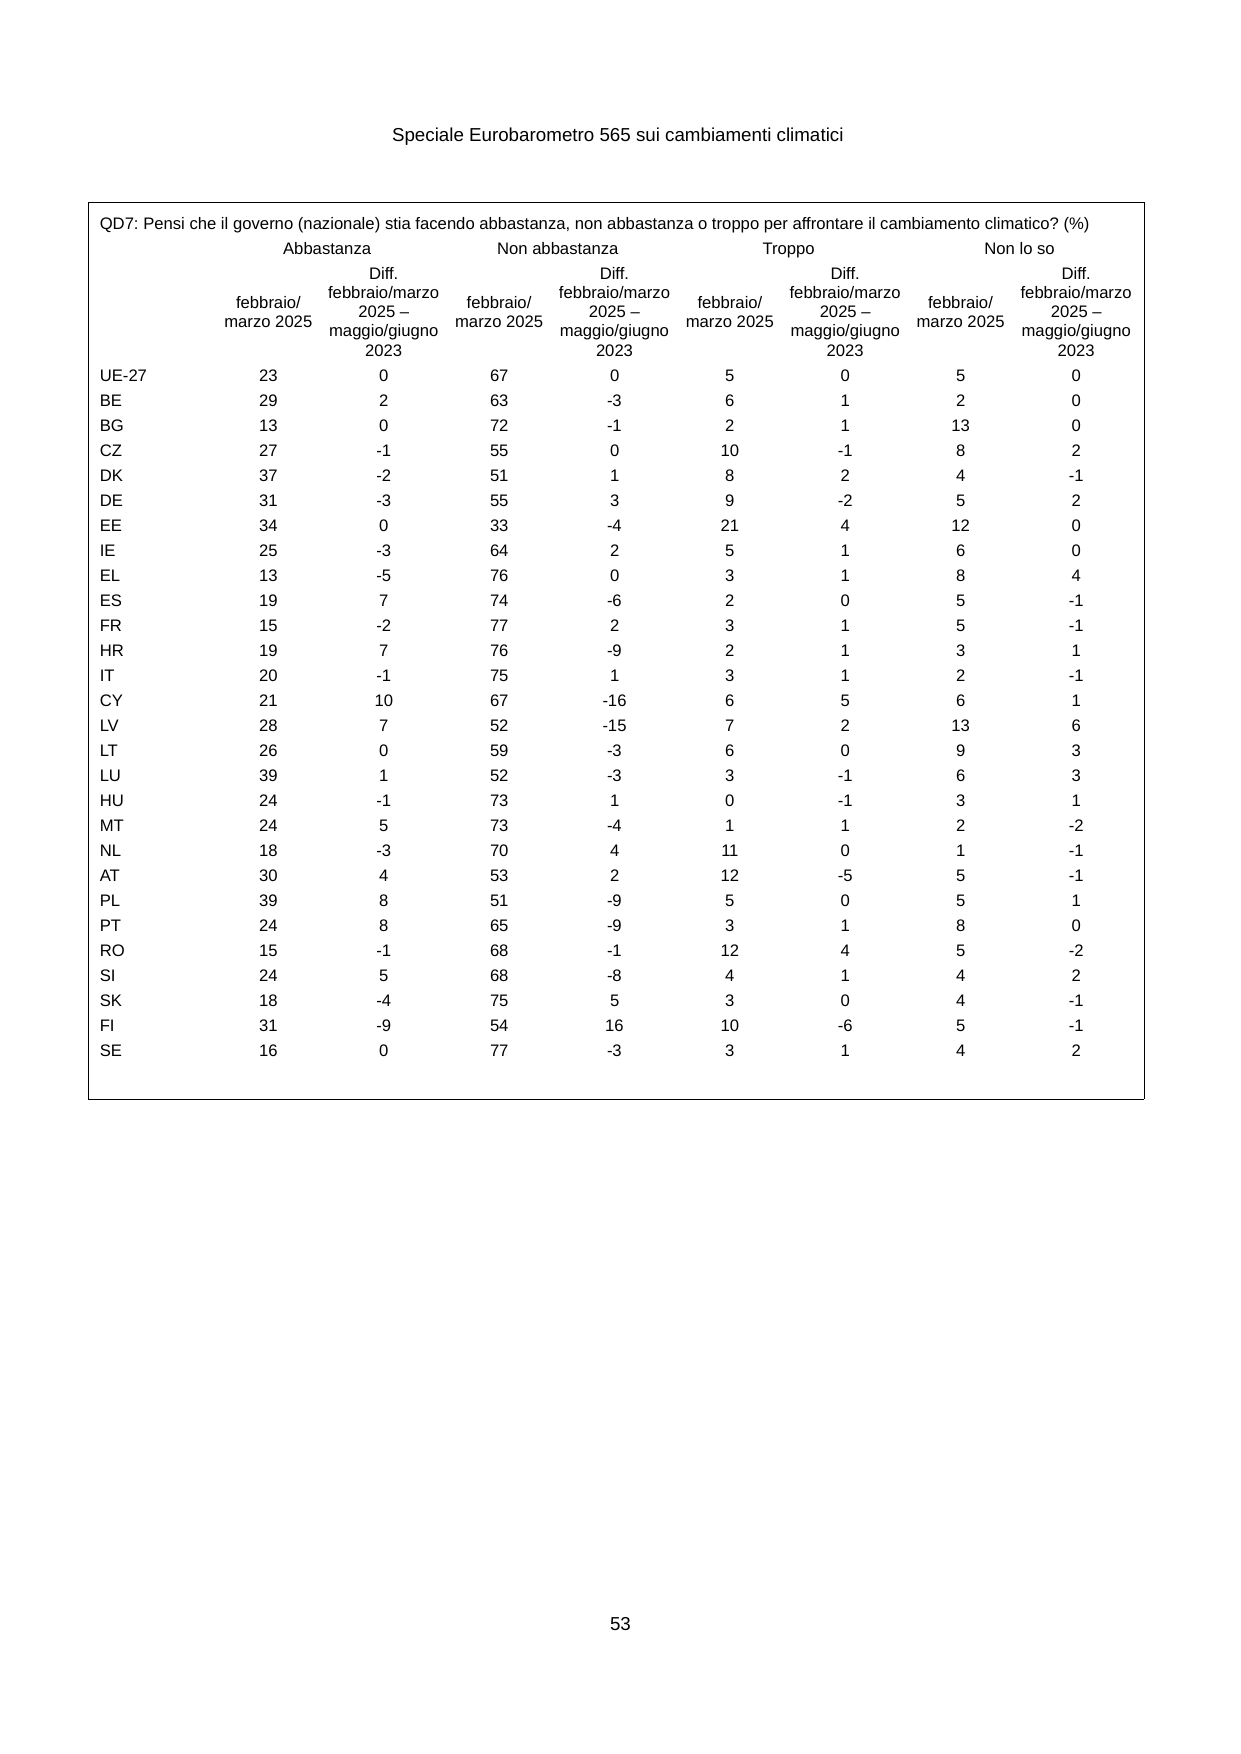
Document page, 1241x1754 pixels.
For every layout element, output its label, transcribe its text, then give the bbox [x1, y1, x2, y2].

table_cell -1 [786, 788, 904, 812]
table_cell 72 [442, 413, 556, 437]
table_cell 37 [211, 463, 325, 487]
table_cell SI [97, 963, 211, 987]
table_cell PT [97, 913, 211, 937]
table_cell -1 [325, 663, 442, 687]
table_cell 15 [211, 938, 325, 962]
table_cell -2 [1017, 938, 1135, 962]
table_cell 3 [1017, 738, 1135, 762]
table_cell 75 [442, 988, 556, 1012]
table_cell 3 [673, 613, 786, 637]
table_cell -3 [325, 838, 442, 862]
table_cell 5 [673, 888, 786, 912]
table_cell RO [97, 938, 211, 962]
table_cell 6 [673, 688, 786, 712]
table_cell 4 [556, 838, 673, 862]
table_cell 39 [211, 763, 325, 787]
table_cell 13 [211, 413, 325, 437]
table_cell 0 [786, 838, 904, 862]
table_cell 10 [673, 1013, 786, 1037]
table_cell [97, 261, 211, 362]
table_cell 29 [211, 388, 325, 412]
table_cell 4 [786, 938, 904, 962]
table_cell 24 [211, 813, 325, 837]
table_cell 5 [904, 588, 1017, 612]
table_cell BG [97, 413, 211, 437]
table_cell CZ [97, 438, 211, 462]
table_cell 7 [325, 713, 442, 737]
table_cell 24 [211, 963, 325, 987]
table_cell 0 [786, 588, 904, 612]
table_cell 1 [1017, 688, 1135, 712]
table_cell 1 [786, 563, 904, 587]
table_cell -1 [1017, 463, 1135, 487]
table_cell 7 [325, 588, 442, 612]
table_cell 65 [442, 913, 556, 937]
table_cell 20 [211, 663, 325, 687]
table_cell IE [97, 538, 211, 562]
table_cell febbraio/marzo 2025 [211, 261, 325, 362]
table_cell 55 [442, 438, 556, 462]
table_cell -1 [1017, 1013, 1135, 1037]
table_cell DE [97, 488, 211, 512]
table_cell 16 [211, 1038, 325, 1062]
table_cell 13 [211, 563, 325, 587]
table_cell MT [97, 813, 211, 837]
table_cell 4 [904, 963, 1017, 987]
table_cell AT [97, 863, 211, 887]
table_cell 1 [786, 613, 904, 637]
table_cell 27 [211, 438, 325, 462]
table_cell Diff. febbraio/marzo 2025 – maggio/giugno 2023 [325, 261, 442, 362]
table_cell 0 [786, 363, 904, 387]
table_cell 3 [1017, 763, 1135, 787]
table_cell FI [97, 1013, 211, 1037]
table_cell 59 [442, 738, 556, 762]
table_cell -6 [556, 588, 673, 612]
table_cell 2 [673, 413, 786, 437]
table_cell -1 [1017, 588, 1135, 612]
table_cell 6 [904, 763, 1017, 787]
table_cell -9 [325, 1013, 442, 1037]
table_cell -1 [1017, 863, 1135, 887]
table_cell 0 [1017, 538, 1135, 562]
table_cell 23 [211, 363, 325, 387]
table_cell 33 [442, 513, 556, 537]
table_cell 3 [673, 763, 786, 787]
table_cell FR [97, 613, 211, 637]
table_cell 0 [325, 363, 442, 387]
table_cell 5 [786, 688, 904, 712]
table_cell 12 [673, 938, 786, 962]
table_cell 64 [442, 538, 556, 562]
table_cell 4 [904, 1038, 1017, 1062]
table_cell -5 [786, 863, 904, 887]
table_cell febbraio/marzo 2025 [904, 261, 1017, 362]
table_cell 12 [904, 513, 1017, 537]
table_cell 2 [904, 663, 1017, 687]
table_cell 5 [556, 988, 673, 1012]
table_cell 0 [325, 413, 442, 437]
table_cell 2 [673, 638, 786, 662]
table_cell 3 [556, 488, 673, 512]
table_cell 51 [442, 463, 556, 487]
table_cell IT [97, 663, 211, 687]
table_cell 8 [325, 913, 442, 937]
table_cell Troppo [673, 236, 904, 261]
table_cell HU [97, 788, 211, 812]
table_cell 18 [211, 988, 325, 1012]
table_cell 74 [442, 588, 556, 612]
table_cell ES [97, 588, 211, 612]
table_cell 73 [442, 813, 556, 837]
table_cell 0 [786, 738, 904, 762]
table_cell 1 [786, 963, 904, 987]
table_cell 2 [673, 588, 786, 612]
table_cell 1 [325, 763, 442, 787]
table_cell 0 [1017, 913, 1135, 937]
table_cell 2 [904, 388, 1017, 412]
table_cell 8 [904, 563, 1017, 587]
table_cell 15 [211, 613, 325, 637]
table_cell 1 [786, 1038, 904, 1062]
table_cell 1 [1017, 888, 1135, 912]
table_cell 19 [211, 638, 325, 662]
table_cell 1 [786, 638, 904, 662]
table_cell LT [97, 738, 211, 762]
table_cell 5 [904, 938, 1017, 962]
table_cell UE-27 [97, 363, 211, 387]
table_cell 1 [673, 813, 786, 837]
table_cell 3 [673, 1038, 786, 1062]
table_cell -1 [325, 788, 442, 812]
table_cell 1 [786, 663, 904, 687]
table_cell -3 [556, 763, 673, 787]
table_header QD7: Pensi che il governo (nazionale) stia facendo abbastanza, non abbastanza o troppo per affrontare il cambiamento climatico? (%) [97, 211, 1135, 236]
table_cell 6 [904, 538, 1017, 562]
table_cell 9 [673, 488, 786, 512]
table_cell 6 [673, 738, 786, 762]
table_cell 3 [904, 638, 1017, 662]
table_cell 11 [673, 838, 786, 862]
table_cell Non lo so [904, 236, 1135, 261]
table_cell 52 [442, 763, 556, 787]
table_cell 1 [1017, 788, 1135, 812]
table_cell -1 [325, 938, 442, 962]
table_cell 10 [673, 438, 786, 462]
table_cell 75 [442, 663, 556, 687]
table_cell 0 [786, 888, 904, 912]
table_cell -2 [1017, 813, 1135, 837]
table_cell 24 [211, 913, 325, 937]
table_cell 4 [904, 463, 1017, 487]
table_cell 1 [556, 788, 673, 812]
table_cell LU [97, 763, 211, 787]
table_cell EL [97, 563, 211, 587]
table_cell 21 [211, 688, 325, 712]
table_cell 10 [325, 688, 442, 712]
table_cell 0 [786, 988, 904, 1012]
table_cell 0 [1017, 363, 1135, 387]
table_cell -2 [786, 488, 904, 512]
table_cell 67 [442, 363, 556, 387]
table_cell 6 [1017, 713, 1135, 737]
table_cell 2 [325, 388, 442, 412]
table_cell 0 [556, 363, 673, 387]
table_cell 0 [556, 563, 673, 587]
table_cell 5 [904, 613, 1017, 637]
table_cell 55 [442, 488, 556, 512]
table_cell -1 [786, 438, 904, 462]
table_cell 76 [442, 638, 556, 662]
table_cell -2 [325, 613, 442, 637]
table_cell 28 [211, 713, 325, 737]
table_cell SE [97, 1038, 211, 1062]
table_cell 12 [673, 863, 786, 887]
table_cell 0 [1017, 388, 1135, 412]
table_cell 77 [442, 1038, 556, 1062]
table_cell 7 [325, 638, 442, 662]
table_cell LV [97, 713, 211, 737]
table_cell 5 [904, 488, 1017, 512]
table_cell -1 [1017, 988, 1135, 1012]
table_cell 0 [325, 513, 442, 537]
table_cell 9 [904, 738, 1017, 762]
table_cell 6 [904, 688, 1017, 712]
table_cell 2 [1017, 1038, 1135, 1062]
table_cell 1 [786, 813, 904, 837]
table_cell -6 [786, 1013, 904, 1037]
table_cell 2 [786, 713, 904, 737]
table_cell -8 [556, 963, 673, 987]
table_cell 0 [556, 438, 673, 462]
table_cell -16 [556, 688, 673, 712]
table_cell 13 [904, 413, 1017, 437]
table_cell -1 [556, 938, 673, 962]
table_cell -3 [556, 738, 673, 762]
table_cell 2 [786, 463, 904, 487]
table_cell 2 [904, 813, 1017, 837]
table_cell -1 [325, 438, 442, 462]
table_cell 4 [786, 513, 904, 537]
table_cell 1 [786, 913, 904, 937]
table_cell febbraio/marzo 2025 [442, 261, 556, 362]
table_cell 5 [673, 538, 786, 562]
table_cell 77 [442, 613, 556, 637]
table_cell 67 [442, 688, 556, 712]
table_cell Diff. febbraio/marzo 2025 – maggio/giugno 2023 [1017, 261, 1135, 362]
table_cell -3 [556, 388, 673, 412]
table_cell 19 [211, 588, 325, 612]
table_cell 31 [211, 1013, 325, 1037]
table_cell 25 [211, 538, 325, 562]
table_cell 54 [442, 1013, 556, 1037]
table_cell 5 [904, 888, 1017, 912]
table_cell 30 [211, 863, 325, 887]
table_cell -1 [556, 413, 673, 437]
table_cell 1 [556, 663, 673, 687]
table_cell PL [97, 888, 211, 912]
table_cell 4 [1017, 563, 1135, 587]
table_cell febbraio/marzo 2025 [673, 261, 786, 362]
table_cell Abbastanza [211, 236, 442, 261]
table_cell 3 [673, 563, 786, 587]
table_cell 70 [442, 838, 556, 862]
table_cell 8 [673, 463, 786, 487]
table_cell 24 [211, 788, 325, 812]
table_cell -4 [556, 513, 673, 537]
table_cell 7 [673, 713, 786, 737]
table_cell 6 [673, 388, 786, 412]
table_cell 1 [786, 413, 904, 437]
table_cell 0 [1017, 413, 1135, 437]
table_cell 63 [442, 388, 556, 412]
table_cell 8 [904, 913, 1017, 937]
table_cell 0 [325, 738, 442, 762]
table_cell 3 [673, 913, 786, 937]
table_cell 1 [1017, 638, 1135, 662]
table_cell BE [97, 388, 211, 412]
table_cell 26 [211, 738, 325, 762]
table_cell 53 [442, 863, 556, 887]
table_cell -4 [325, 988, 442, 1012]
table_cell 68 [442, 963, 556, 987]
table_cell Non abbastanza [442, 236, 673, 261]
table_cell -2 [325, 463, 442, 487]
table_cell 0 [325, 1038, 442, 1062]
table_cell -9 [556, 638, 673, 662]
table_cell Diff. febbraio/marzo 2025 – maggio/giugno 2023 [786, 261, 904, 362]
table_cell -1 [1017, 838, 1135, 862]
table_cell 4 [904, 988, 1017, 1012]
table_cell 18 [211, 838, 325, 862]
table_cell [97, 236, 211, 261]
table_cell 5 [325, 813, 442, 837]
table_cell 4 [325, 863, 442, 887]
table_cell -4 [556, 813, 673, 837]
table_cell 5 [325, 963, 442, 987]
table_cell EE [97, 513, 211, 537]
table_cell 1 [786, 538, 904, 562]
table_cell 1 [786, 388, 904, 412]
table_cell HR [97, 638, 211, 662]
table_cell 68 [442, 938, 556, 962]
table_cell NL [97, 838, 211, 862]
table_cell 5 [904, 1013, 1017, 1037]
table_cell -5 [325, 563, 442, 587]
table_cell 21 [673, 513, 786, 537]
table_cell 5 [904, 863, 1017, 887]
table_cell 3 [673, 988, 786, 1012]
table_cell 2 [556, 613, 673, 637]
table_cell 5 [673, 363, 786, 387]
table_cell 73 [442, 788, 556, 812]
table_cell 1 [904, 838, 1017, 862]
table_cell 1 [556, 463, 673, 487]
table_cell 2 [556, 863, 673, 887]
table_cell 31 [211, 488, 325, 512]
table_cell -9 [556, 888, 673, 912]
table_cell 0 [1017, 513, 1135, 537]
table_cell 13 [904, 713, 1017, 737]
table_cell 8 [325, 888, 442, 912]
table_cell CY [97, 688, 211, 712]
table_cell 51 [442, 888, 556, 912]
table_cell -3 [325, 488, 442, 512]
table_cell -1 [1017, 663, 1135, 687]
table_cell 3 [904, 788, 1017, 812]
table_cell -9 [556, 913, 673, 937]
table_cell 76 [442, 563, 556, 587]
table_cell 3 [673, 663, 786, 687]
table_cell 16 [556, 1013, 673, 1037]
table_cell 2 [556, 538, 673, 562]
table_cell 2 [1017, 488, 1135, 512]
table_cell SK [97, 988, 211, 1012]
table_cell 2 [1017, 963, 1135, 987]
table_cell DK [97, 463, 211, 487]
table_cell 52 [442, 713, 556, 737]
table_cell -1 [1017, 613, 1135, 637]
table_cell 0 [673, 788, 786, 812]
table_cell 2 [1017, 438, 1135, 462]
table_cell 5 [904, 363, 1017, 387]
table_cell -3 [325, 538, 442, 562]
table_cell Diff. febbraio/marzo 2025 – maggio/giugno 2023 [556, 261, 673, 362]
table_cell 4 [673, 963, 786, 987]
table_cell 8 [904, 438, 1017, 462]
table_cell 39 [211, 888, 325, 912]
table_cell -1 [786, 763, 904, 787]
table_cell -15 [556, 713, 673, 737]
table_cell -3 [556, 1038, 673, 1062]
table_cell 34 [211, 513, 325, 537]
